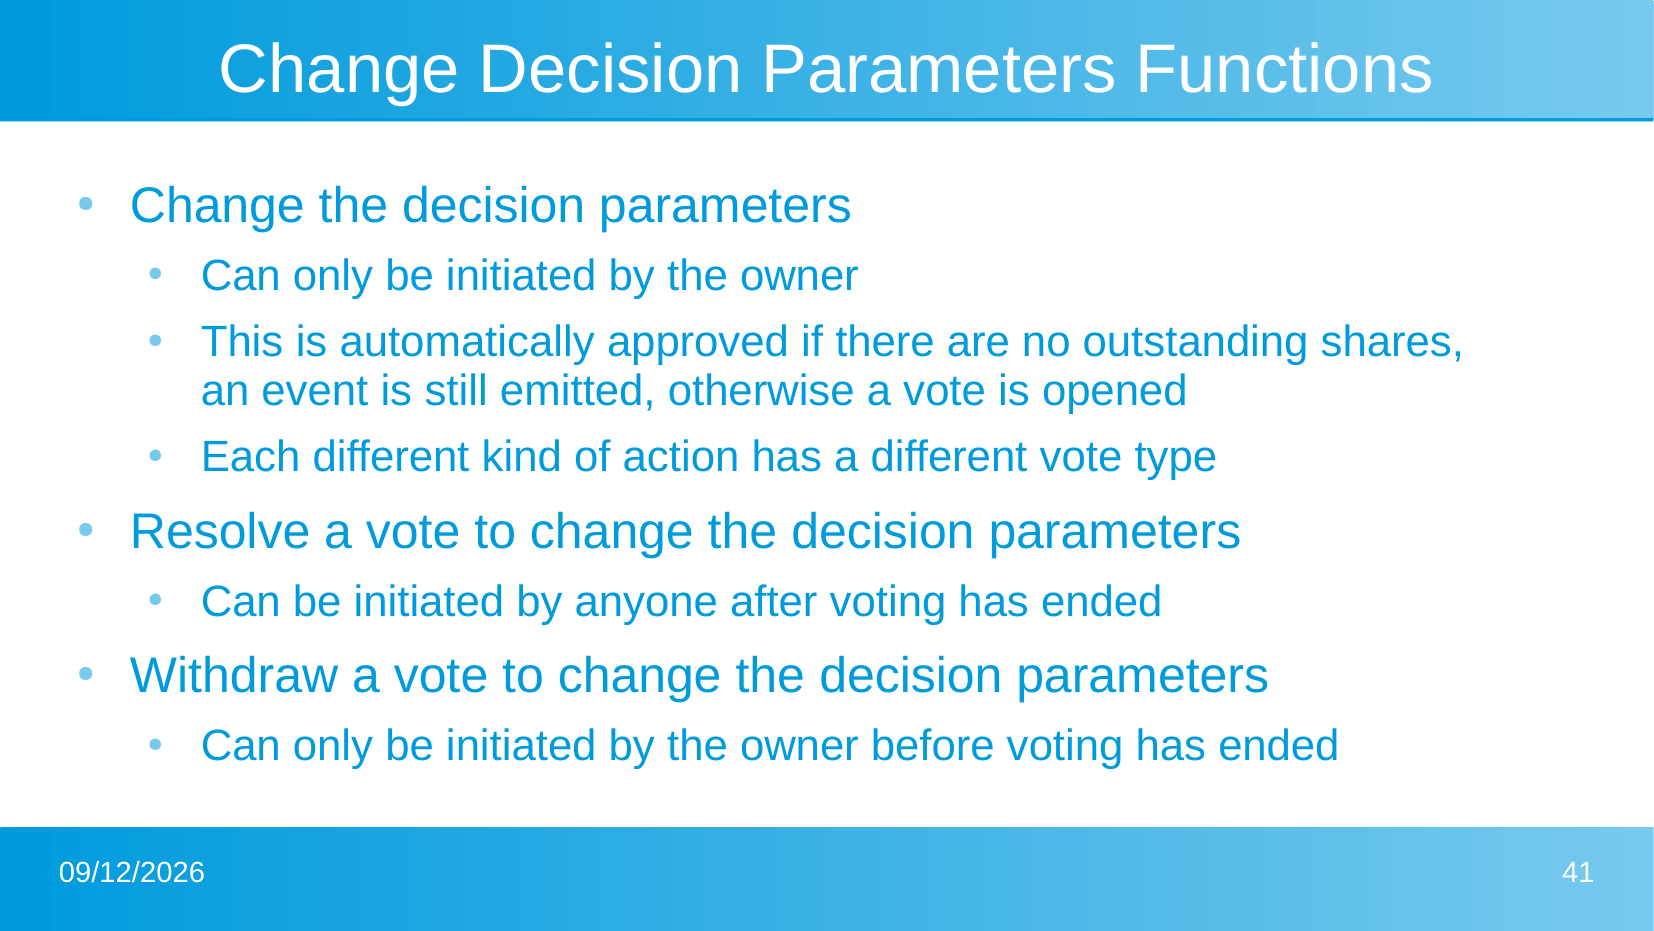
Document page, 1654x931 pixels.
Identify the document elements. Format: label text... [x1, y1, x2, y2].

title Change Decision Parameters Functions [59, 29, 1595, 108]
list Change the decision parameters Can only be initiated by the owner This is automatically approved if there are no outstanding shares, an event is still emitted, otherwise a vote is opened Each different kind of action has a different vote type Resolve a vote to change the decision parameters Can be initiated by anyone after voting has ended Withdraw a vote to change the decision parameters Can only be initiated by the owner before voting has ended [59, 177, 1595, 768]
